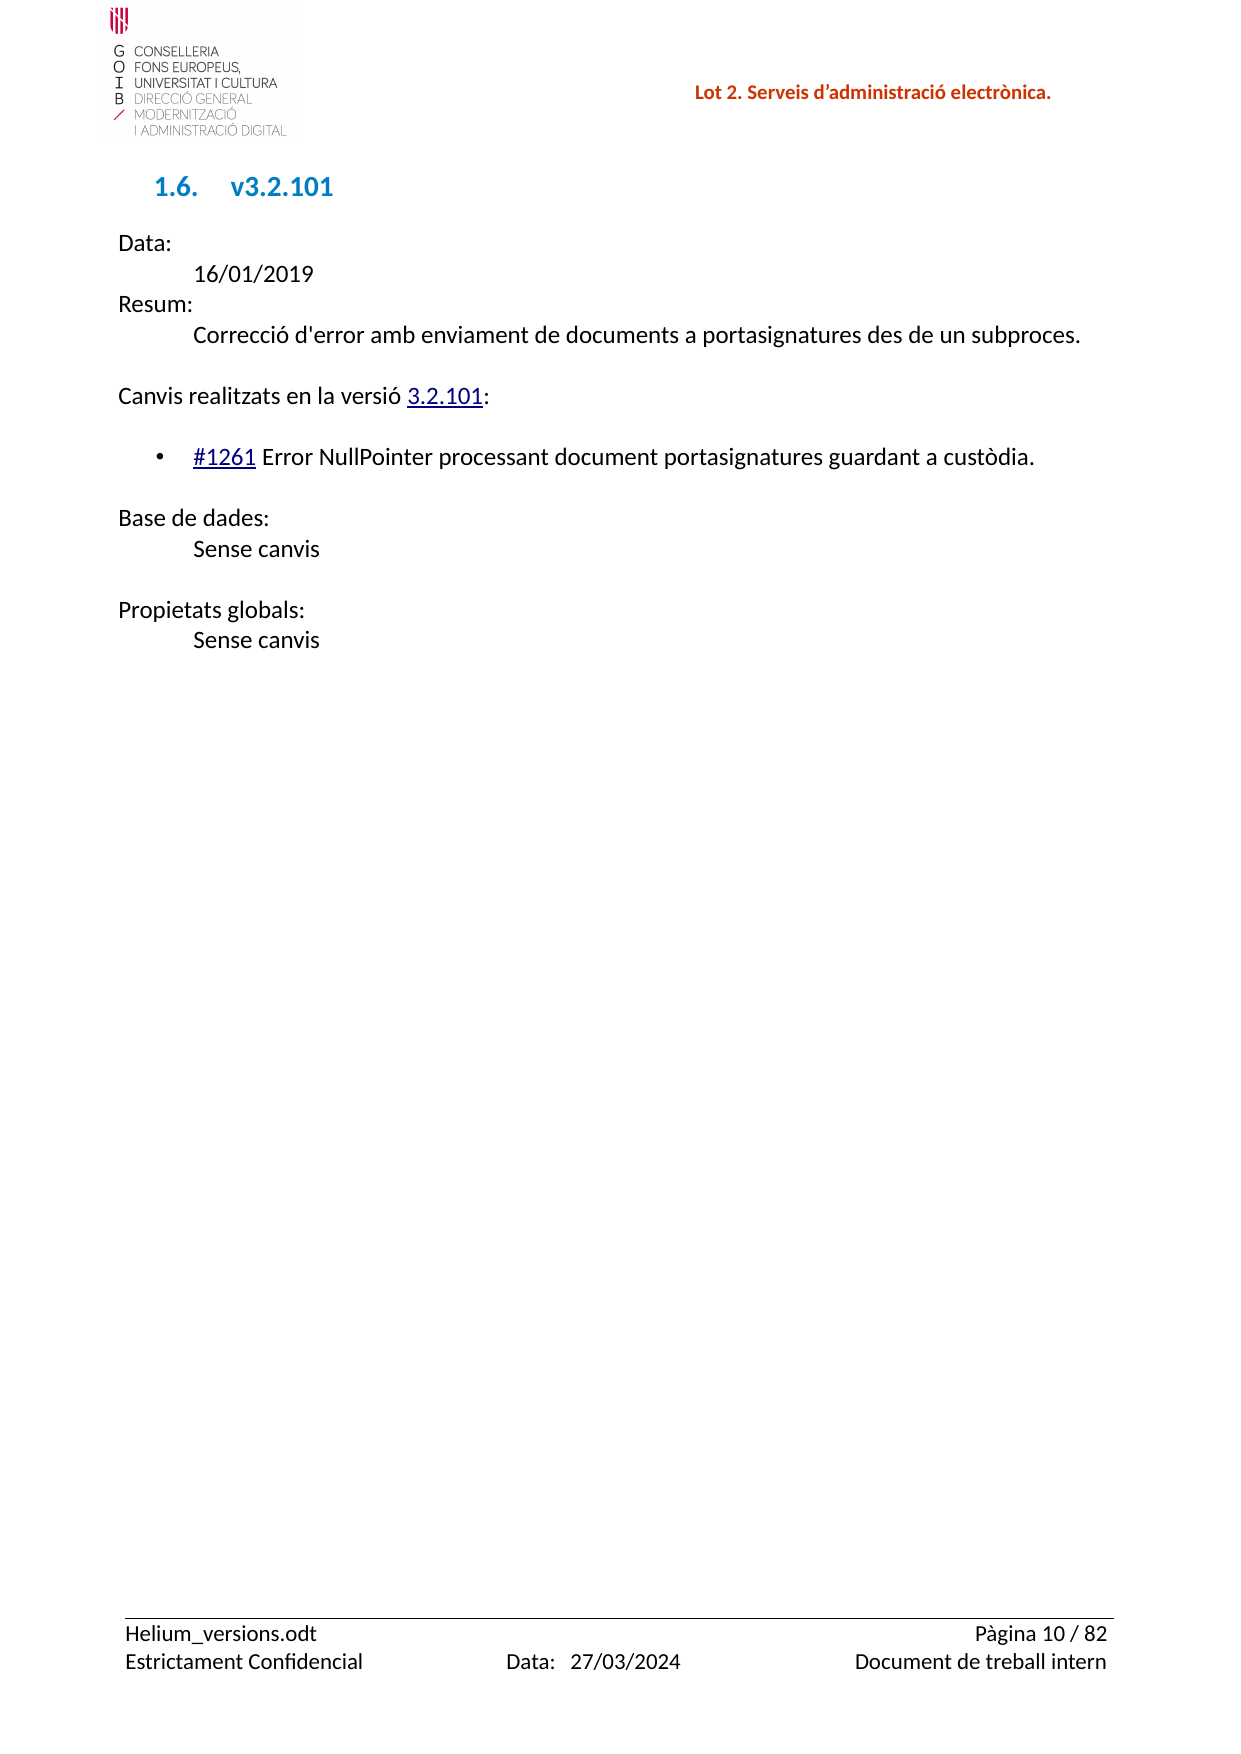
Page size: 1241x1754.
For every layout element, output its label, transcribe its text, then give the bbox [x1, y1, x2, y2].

text 16/01/2019 [118, 258, 1122, 289]
text Resum: [118, 289, 1122, 319]
list #1261 Error NullPointer processant document portasignatures guardant a custòdia. [156, 441, 1122, 472]
text Canvis realitzats en la versió 3.2.101: [118, 380, 1122, 411]
text Correcció d'error amb enviament de documents a portasignatures des de un subproces. [118, 319, 1122, 350]
text Sense canvis [118, 624, 1122, 655]
text Base de dades: [118, 502, 1122, 533]
text Propietats globals: [118, 594, 1122, 624]
picture [100, 0, 297, 144]
text Data: [118, 228, 1122, 258]
text Sense canvis [118, 533, 1122, 563]
subtitle v3.2.101 [153, 168, 1122, 204]
